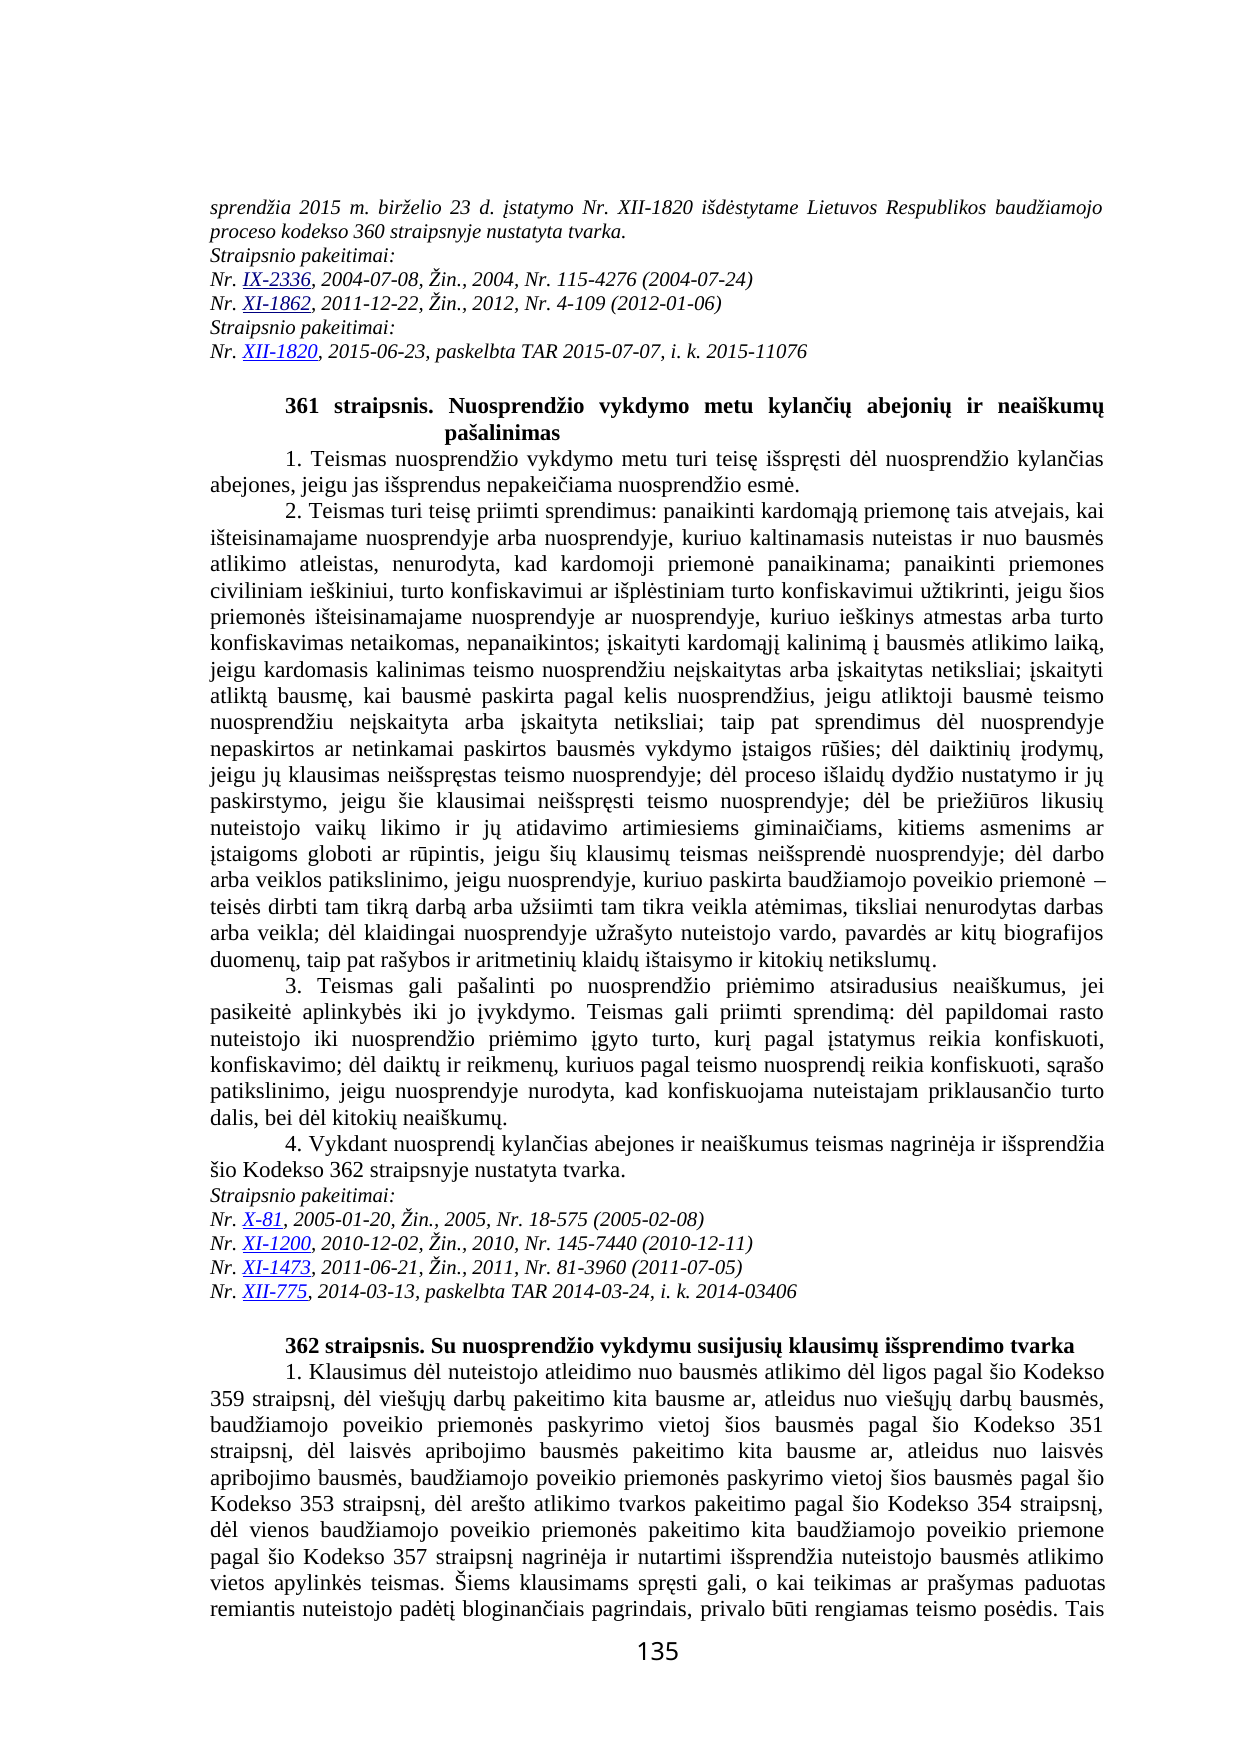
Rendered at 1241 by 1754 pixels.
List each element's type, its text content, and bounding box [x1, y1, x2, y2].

text Nr. XI-1200, 2010-12-02, Žin., 2010, Nr. 145-7440 (2010-12-11) [210, 1231, 1106, 1255]
text Straipsnio pakeitimai: [210, 243, 1106, 267]
text Nr. XII-1820, 2015-06-23, paskelbta TAR 2015-07-07, i. k. 2015-11076 [210, 339, 1106, 363]
text Nr. IX-2336, 2004-07-08, Žin., 2004, Nr. 115-4276 (2004-07-24) [210, 267, 1106, 291]
text Nr. XI-1862, 2011-12-22, Žin., 2012, Nr. 4-109 (2012-01-06) [210, 291, 1106, 315]
text Straipsnio pakeitimai: [210, 1183, 1106, 1207]
text 361 straipsnis. Nuosprendžio vykdymo metu kylančių abejonių ir neaiškumų pašalinimas [285, 392, 1106, 445]
text 4. Vykdant nuosprendį kylančias abejones ir neaiškumus teismas nagrinėja ir išsprendžia šio Kodekso 362 straipsnyje nustatyta tvarka. [210, 1130, 1106, 1183]
text sprendžia 2015 m. birželio 23 d. įstatymo Nr. XII-1820 išdėstytame Lietuvos Respublikos baudžiamojo proceso kodekso 360 straipsnyje nustatyta tvarka. [210, 195, 1106, 243]
text Nr. XII-775, 2014-03-13, paskelbta TAR 2014-03-24, i. k. 2014-03406 [210, 1279, 1106, 1303]
text 3. Teismas gali pašalinti po nuosprendžio priėmimo atsiradusius neaiškumus, jei pasikeitė aplinkybės iki jo įvykdymo. Teismas gali priimti sprendimą: dėl papildomai rasto nuteistojo iki nuosprendžio priėmimo įgyto turto, kurį pagal įstatymus reikia konfiskuoti, konfiskavimo; dėl daiktų ir reikmenų, kuriuos pagal teismo nuosprendį reikia konfiskuoti, sąrašo patikslinimo, jeigu nuosprendyje nurodyta, kad konfiskuojama nuteistajam priklausančio turto dalis, bei dėl kitokių neaiškumų. [210, 972, 1106, 1130]
text 1. Klausimus dėl nuteistojo atleidimo nuo bausmės atlikimo dėl ligos pagal šio Kodekso 359 straipsnį, dėl viešųjų darbų pakeitimo kita bausme ar, atleidus nuo viešųjų darbų bausmės, baudžiamojo poveikio priemonės paskyrimo vietoj šios bausmės pagal šio Kodekso 351 straipsnį, dėl laisvės apribojimo bausmės pakeitimo kita bausme ar, atleidus nuo laisvės apribojimo bausmės, baudžiamojo poveikio priemonės paskyrimo vietoj šios bausmės pagal šio Kodekso 353 straipsnį, dėl arešto atlikimo tvarkos pakeitimo pagal šio Kodekso 354 straipsnį, dėl vienos baudžiamojo poveikio priemonės pakeitimo kita baudžiamojo poveikio priemone pagal šio Kodekso 357 straipsnį nagrinėja ir nutartimi išsprendžia nuteistojo bausmės atlikimo vietos apylinkės teismas. Šiems klausimams spręsti gali, o kai teikimas ar prašymas paduotas remiantis nuteistojo padėtį bloginančiais pagrindais, privalo būti rengiamas teismo posėdis. Tais [210, 1358, 1106, 1622]
text Nr. XI-1473, 2011-06-21, Žin., 2011, Nr. 81-3960 (2011-07-05) [210, 1255, 1106, 1279]
text 362 straipsnis. Su nuosprendžio vykdymu susijusių klausimų išsprendimo tvarka [285, 1332, 1106, 1358]
text Straipsnio pakeitimai: [210, 315, 1106, 339]
text Nr. X-81, 2005-01-20, Žin., 2005, Nr. 18-575 (2005-02-08) [210, 1207, 1106, 1231]
text 1. Teismas nuosprendžio vykdymo metu turi teisę išspręsti dėl nuosprendžio kylančias abejones, jeigu jas išsprendus nepakeičiama nuosprendžio esmė. [210, 445, 1106, 498]
text 2. Teismas turi teisę priimti sprendimus: panaikinti kardomąją priemonę tais atvejais, kai išteisinamajame nuosprendyje arba nuosprendyje, kuriuo kaltinamasis nuteistas ir nuo bausmės atlikimo atleistas, nenurodyta, kad kardomoji priemonė panaikinama; panaikinti priemones civiliniam ieškiniui, turto konfiskavimui ar išplėstiniam turto konfiskavimui užtikrinti, jeigu šios priemonės išteisinamajame nuosprendyje ar nuosprendyje, kuriuo ieškinys atmestas arba turto konfiskavimas netaikomas, nepanaikintos; įskaityti kardomąjį kalinimą į bausmės atlikimo laiką, jeigu kardomasis kalinimas teismo nuosprendžiu neįskaitytas arba įskaitytas netiksliai; įskaityti atliktą bausmę, kai bausmė paskirta pagal kelis nuosprendžius, jeigu atliktoji bausmė teismo nuosprendžiu neįskaityta arba įskaityta netiksliai; taip pat sprendimus dėl nuosprendyje nepaskirtos ar netinkamai paskirtos bausmės vykdymo įstaigos rūšies; dėl daiktinių įrodymų, jeigu jų klausimas neišspręstas teismo nuosprendyje; dėl proceso išlaidų dydžio nustatymo ir jų paskirstymo, jeigu šie klausimai neišspręsti teismo nuosprendyje; dėl be priežiūros likusių nuteistojo vaikų likimo ir jų atidavimo artimiesiems giminaičiams, kitiems asmenims ar įstaigoms globoti ar rūpintis, jeigu šių klausimų teismas neišsprendė nuosprendyje; dėl darbo arba veiklos patikslinimo, jeigu nuosprendyje, kuriuo paskirta baudžiamojo poveikio priemonė – teisės dirbti tam tikrą darbą arba užsiimti tam tikra veikla atėmimas, tiksliai nenurodytas darbas arba veikla; dėl klaidingai nuosprendyje užrašyto nuteistojo vardo, pavardės ar kitų biografijos duomenų, taip pat rašybos ir aritmetinių klaidų ištaisymo ir kitokių netikslumų. [210, 498, 1106, 972]
